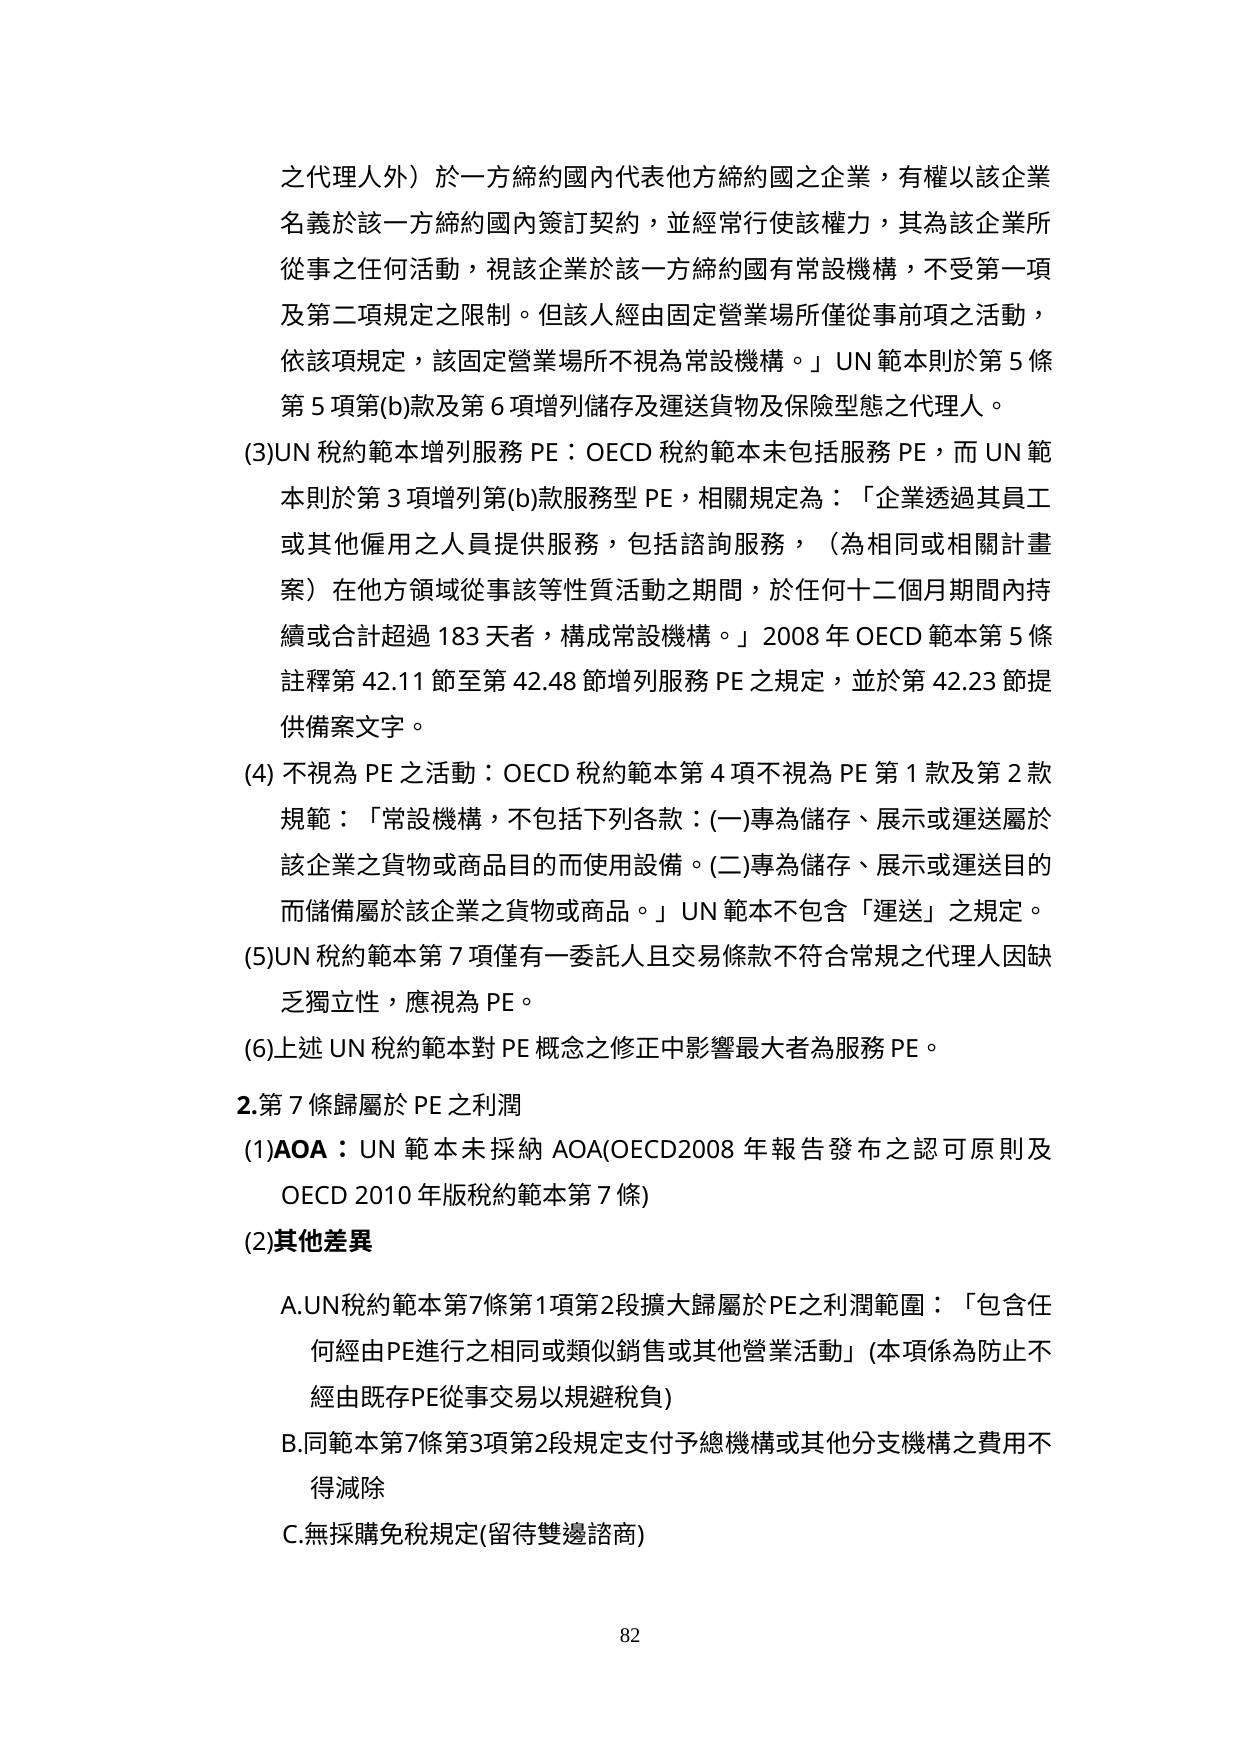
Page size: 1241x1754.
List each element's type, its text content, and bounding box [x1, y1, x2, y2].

text (3)UN稅約範本增列服務PE：OECD稅約範本未包括服務PE，而UN範本則於第3項增列第(b)款服務型PE，相關規定為：「企業透過其員工或其他僱用之人員提供服務，包括諮詢服務，（為相同或相關計畫案）在他方領域從事該等性質活動之期間，於任何十二個月期間內持續或合計超過183天者，構成常設機構。」2008年OECD範本第5條註釋第42.11節至第42.48節增列服務PE之規定，並於第42.23節提供備案文字。 [244, 425, 1053, 746]
list 第7條歸屬於PE之利潤 [236, 1085, 1053, 1122]
text (5)UN稅約範本第7項僅有一委託人且交易條款不符合常規之代理人因缺乏獨立性，應視為PE。 [244, 929, 1053, 1021]
text C.無採購免稅規定(留待雙邊諮商) [282, 1507, 1053, 1553]
text (6)上述UN稅約範本對PE概念之修正中影響最大者為服務PE。 [244, 1021, 1053, 1067]
text 之代理人外）於一方締約國內代表他方締約國之企業，有權以該企業名義於該一方締約國內簽訂契約，並經常行使該權力，其為該企業所從事之任何活動，視該企業於該一方締約國有常設機構，不受第一項及第二項規定之限制。但該人經由固定營業場所僅從事前項之活動，依該項規定，該固定營業場所不視為常設機構。」UN範本則於第5條第5項第(b)款及第6項增列儲存及運送貨物及保險型態之代理人。 [244, 150, 1053, 425]
text B.同範本第7條第3項第2段規定支付予總機構或其他分支機構之費用不得減除 [280, 1415, 1053, 1507]
text (2)其他差異 [244, 1213, 1053, 1259]
text (4) 不視為PE之活動：OECD稅約範本第4項不視為PE第1款及第2款規範：「常設機構，不包括下列各款：(一)專為儲存、展示或運送屬於該企業之貨物或商品目的而使用設備。(二)專為儲存、展示或運送目的而儲備屬於該企業之貨物或商品。」UN範本不包含「運送」之規定。 [244, 746, 1053, 929]
text (1)AOA：UN範本未採納AOA(OECD2008年報告發布之認可原則及OECD 2010年版稅約範本第7條) [244, 1122, 1053, 1213]
text A.UN稅約範本第7條第1項第2段擴大歸屬於PE之利潤範圍：「包含任何經由PE進行之相同或類似銷售或其他營業活動」(本項係為防止不經由既存PE從事交易以規避稅負) [280, 1278, 1053, 1415]
